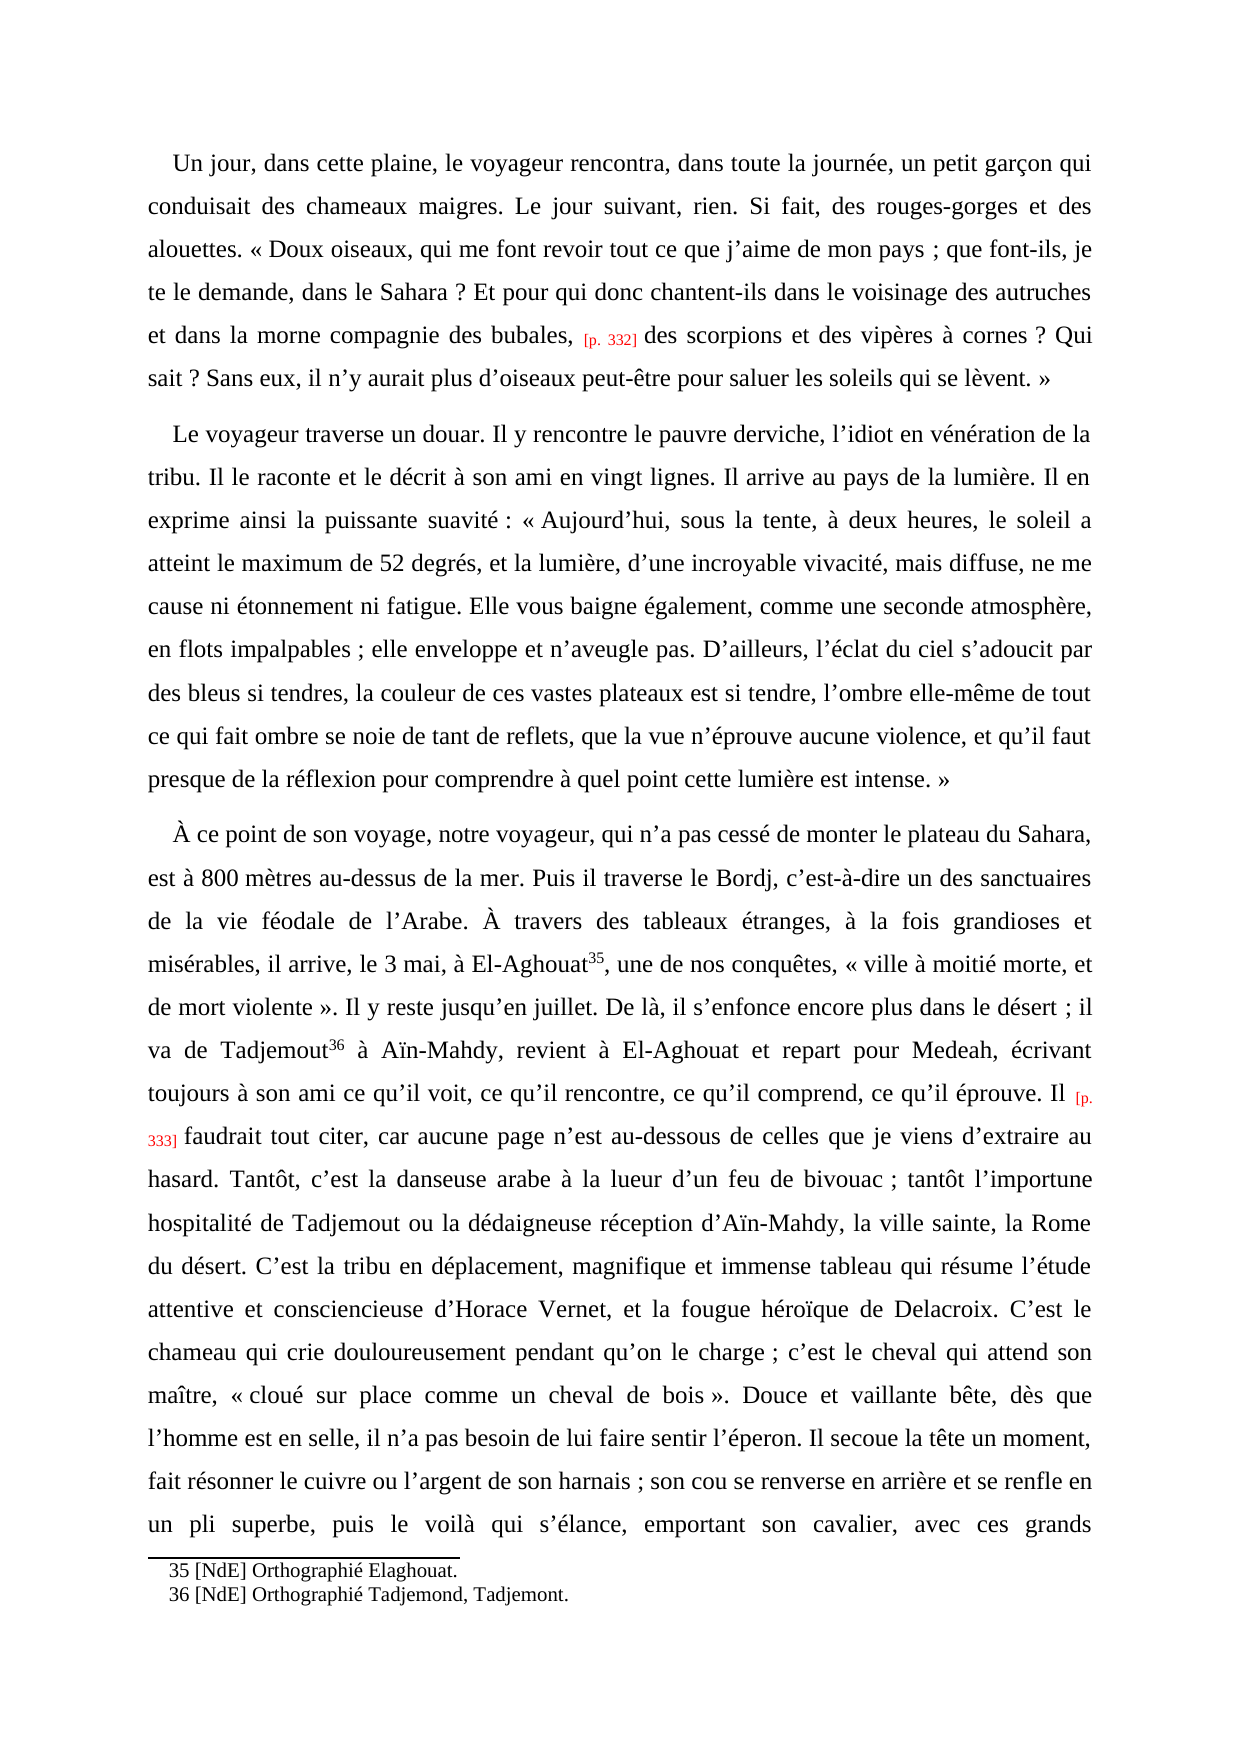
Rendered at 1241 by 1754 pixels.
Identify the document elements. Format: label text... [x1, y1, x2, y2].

text [NdE] Orthographié Tadjemond, Tadjemont. [148, 1582, 1093, 1606]
text Le voyageur traverse un douar. Il y rencontre le pauvre derviche, l’idiot en vénération de la tribu. Il le raconte et le décrit à son ami en vingt lignes. Il arrive au pays de la lumière. Il en exprime ainsi la puissante suavité : « Aujourd’hui, sous la tente, à deux heures, le soleil a atteint le maximum de 52 degrés, et la lumière, d’une incroyable vivacité, mais diffuse, ne me cause ni étonnement ni fatigue. Elle vous baigne également, comme une seconde atmosphère, en flots impalpables ; elle enveloppe et n’aveugle pas. D’ailleurs, l’éclat du ciel s’adoucit par des bleus si tendres, la couleur de ces vastes plateaux est si tendre, l’ombre elle-même de tout ce qui fait ombre se noie de tant de reflets, que la vue n’éprouve aucune violence, et qu’il faut presque de la réflexion pour comprendre à quel point cette lumière est intense. » [148, 419, 1093, 793]
text À ce point de son voyage, notre voyageur, qui n’a pas cessé de monter le plateau du Sahara, est à 800 mètres au-dessus de la mer. Puis il traverse le Bordj, c’est-à-dire un des sanctuaires de la vie féodale de l’Arabe. À travers des tableaux étranges, à la fois grandioses et misérables, il arrive, le 3 mai, à El-Aghouat, une de nos conquêtes, « ville à moitié morte, et de mort violente ». Il y reste jusqu’en juillet. De là, il s’enfonce encore plus dans le désert ; il va de Tadjemout à Aïn-Mahdy, revient à El-Aghouat et repart pour Medeah, écrivant toujours à son ami ce qu’il voit, ce qu’il rencontre, ce qu’il comprend, ce qu’il éprouve. Il [p. 333] faudrait tout citer, car aucune page n’est au-dessous de celles que je viens d’extraire au hasard. Tantôt, c’est la danseuse arabe à la lueur d’un feu de bivouac ; tantôt l’importune hospitalité de Tadjemout ou la dédaigneuse réception d’Aïn-Mahdy, la ville sainte, la Rome du désert. C’est la tribu en déplacement, magnifique et immense tableau qui résume l’étude attentive et consciencieuse d’Horace Vernet, et la fougue héroïque de Delacroix. C’est le chameau qui crie douloureusement pendant qu’on le charge ; c’est le cheval qui attend son maître, « cloué sur place comme un cheval de bois ». Douce et vaillante bête, dès que l’homme est en selle, il n’a pas besoin de lui faire sentir l’éperon. Il secoue la tête un moment, fait résonner le cuivre ou l’argent de son harnais ; son cou se renverse en arrière et se renfle en un pli superbe, puis le voilà qui s’élance, emportant son cavalier, avec ces grands [148, 819, 1093, 1538]
text Un jour, dans cette plaine, le voyageur rencontra, dans toute la journée, un petit garçon qui conduisait des chameaux maigres. Le jour suivant, rien. Si fait, des rouges-gorges et des alouettes. « Doux oiseaux, qui me font revoir tout ce que j’aime de mon pays ; que font-ils, je te le demande, dans le Sahara ? Et pour qui donc chantent-ils dans le voisinage des autruches et dans la morne compagnie des bubales, [p. 332] des scorpions et des vipères à cornes ? Qui sait ? Sans eux, il n’y aurait plus d’oiseaux peut-être pour saluer les soleils qui se lèvent. » [148, 148, 1093, 392]
text [NdE] Orthographié Elaghouat. [148, 1558, 1093, 1582]
